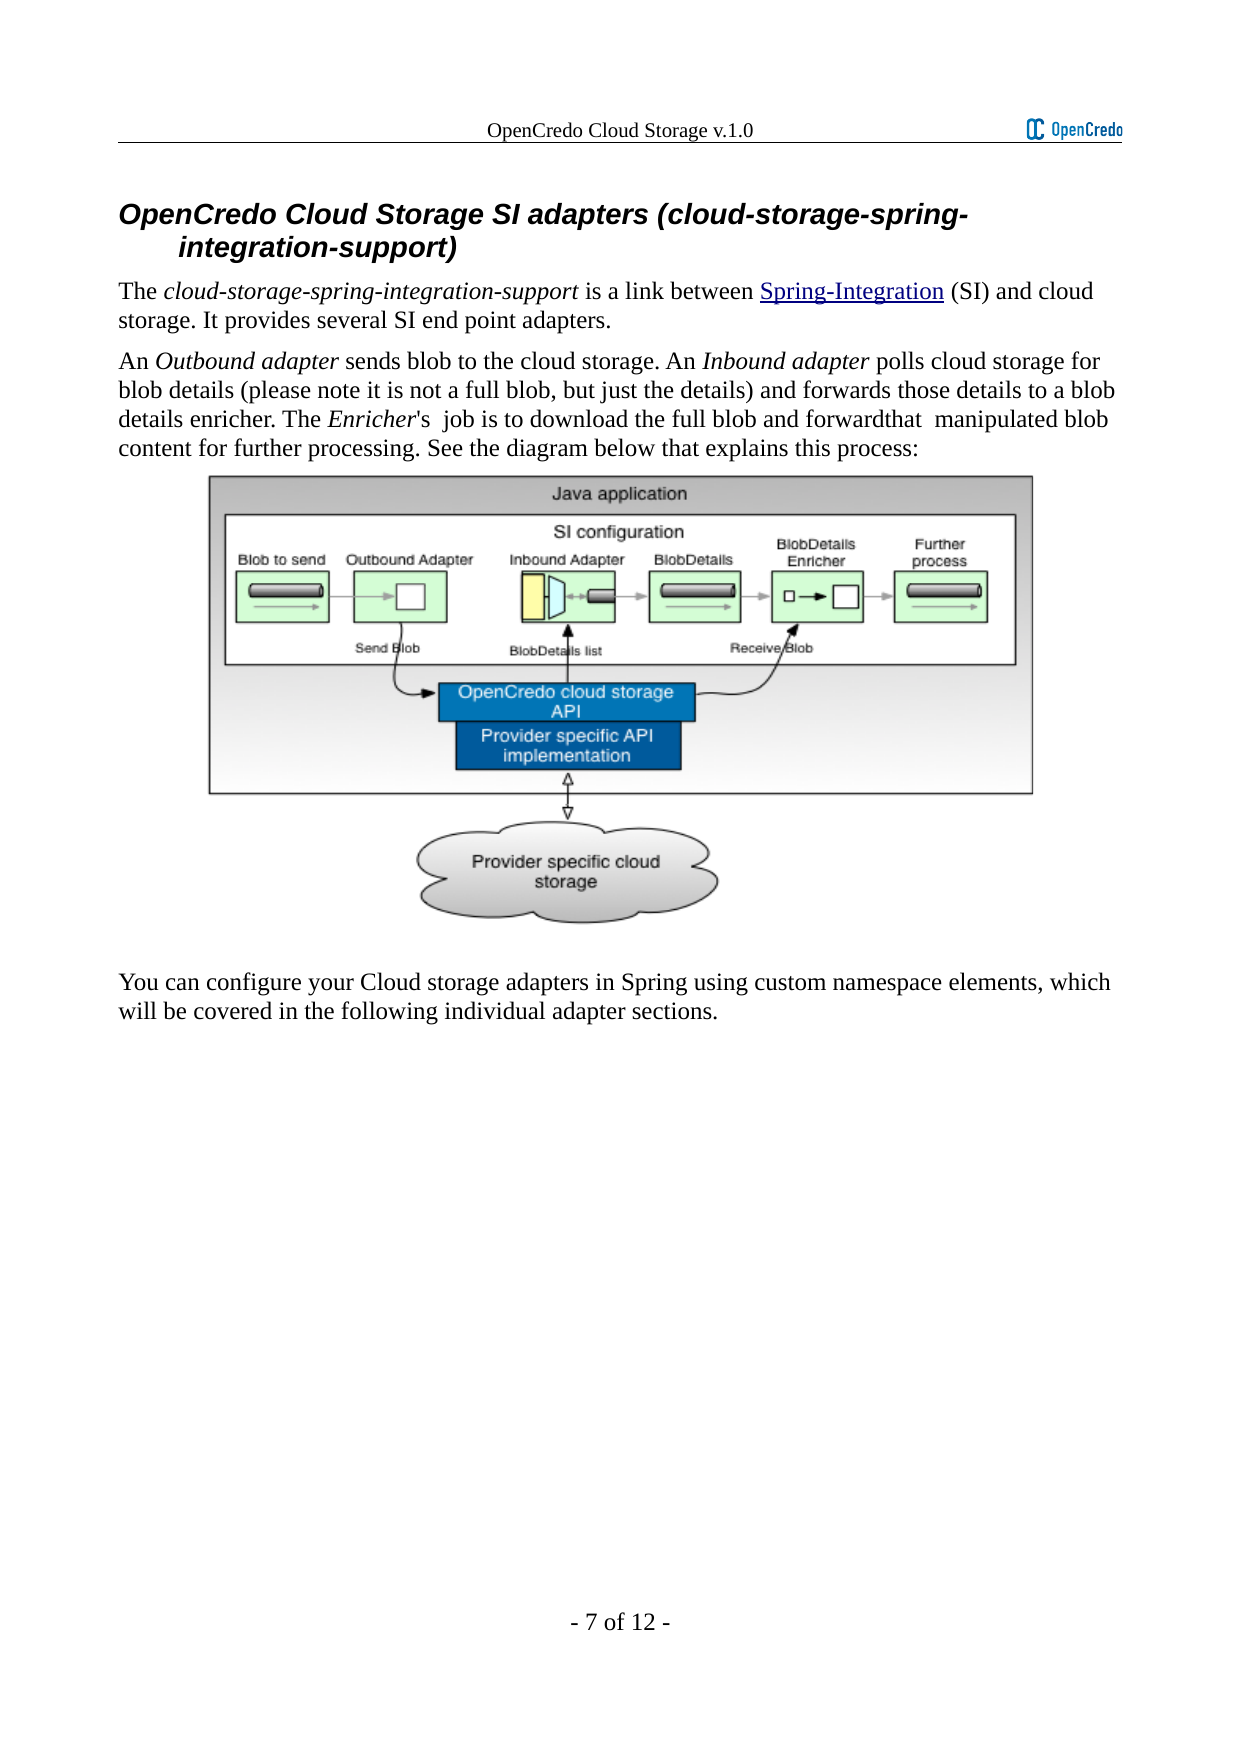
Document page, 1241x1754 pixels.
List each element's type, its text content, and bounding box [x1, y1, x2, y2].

picture [1026, 118, 1123, 140]
text An Outbound adapter sends blob to the cloud storage. An Inbound adapter polls cloud storage for blob details (please note it is not a full blob, but just the details) and forwards those details to a blob details enricher. The Enricher's job is to download the full blob and forwardthat manipulated blob content for further processing. See the diagram below that explains this process: [118, 346, 1122, 461]
text The cloud-storage-spring-integration-support is a link between Spring-Integration (SI) and cloud storage. It provides several SI end point adapters. [118, 276, 1122, 334]
subtitle OpenCredo Cloud Storage SI adapters (cloud-storage-spring-integration-support) [118, 197, 1122, 264]
text You can configure your Cloud storage adapters in Spring using custom namespace elements, which will be covered in the following individual adapter sections. [118, 967, 1122, 1025]
picture [207, 473, 1034, 926]
